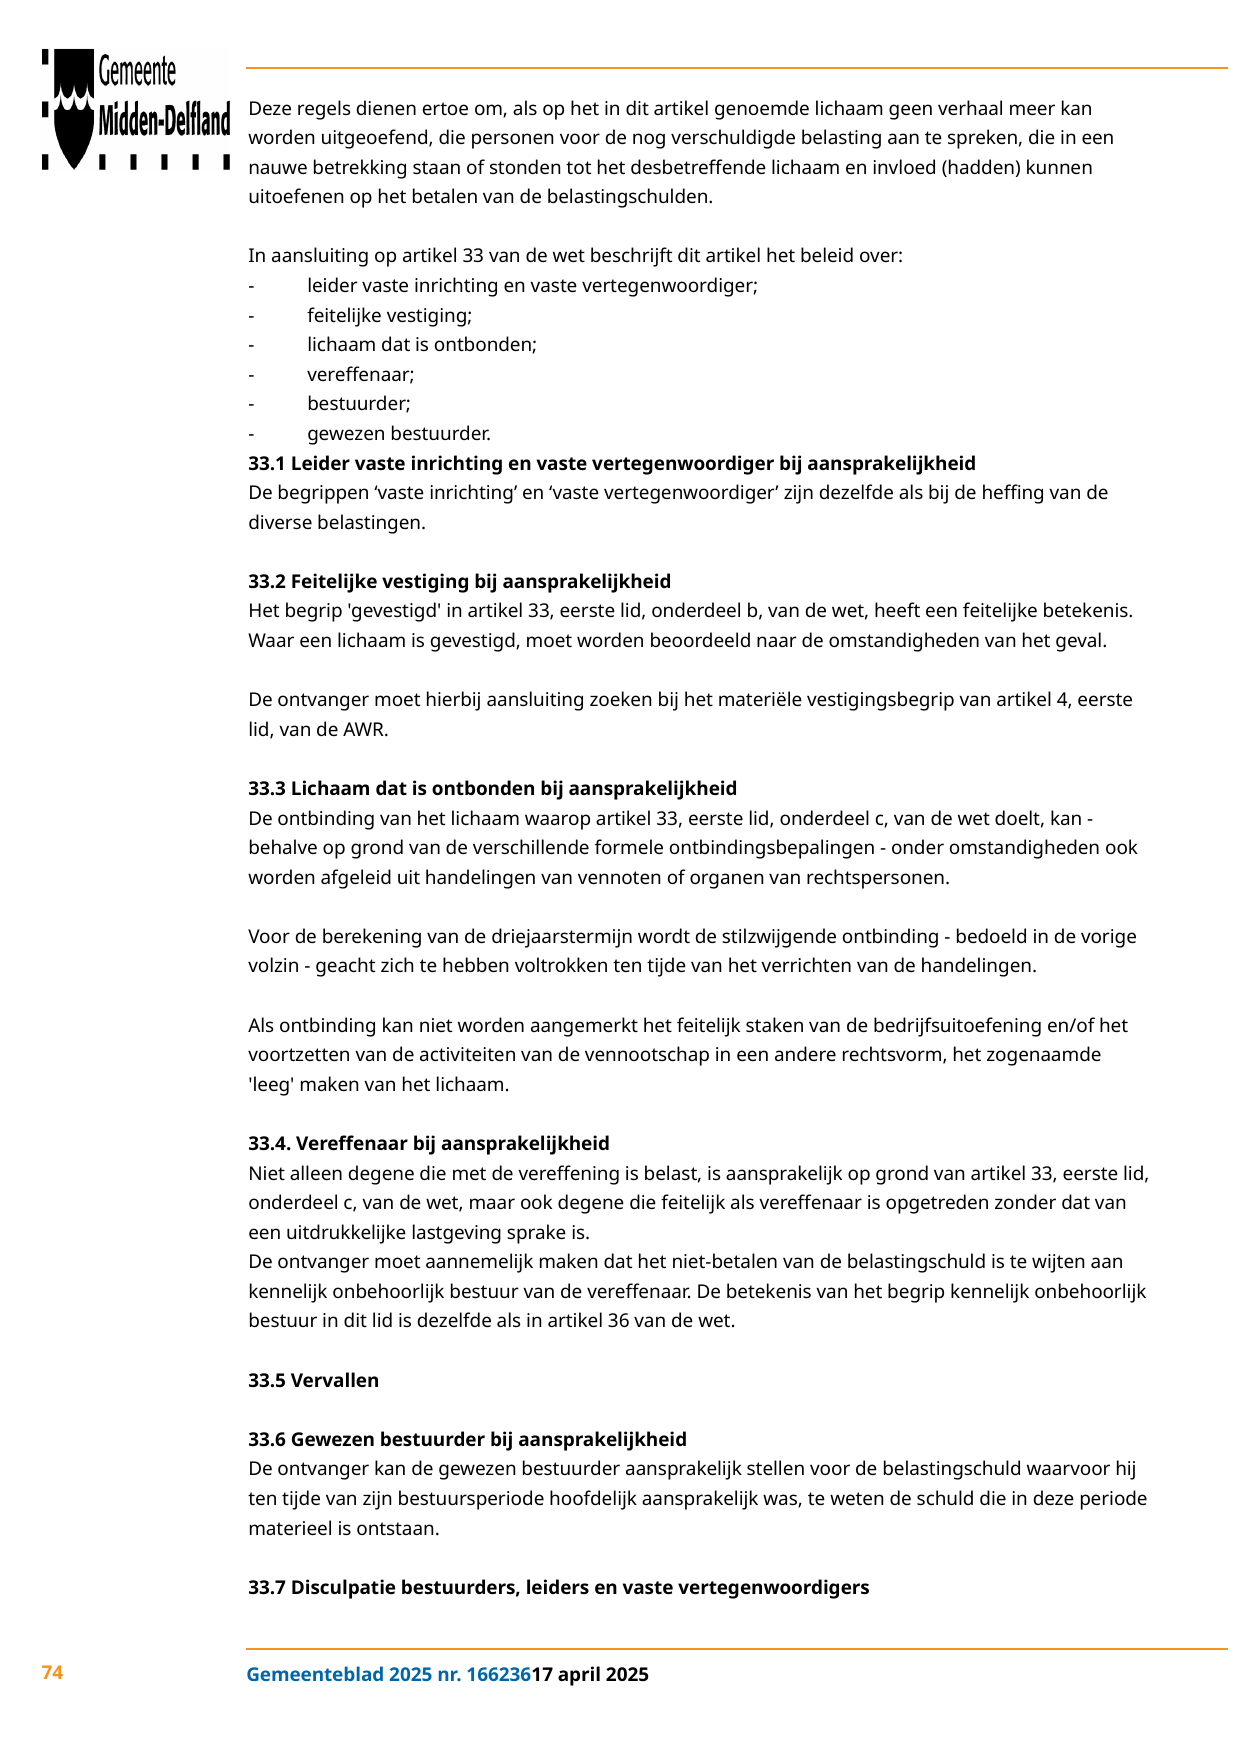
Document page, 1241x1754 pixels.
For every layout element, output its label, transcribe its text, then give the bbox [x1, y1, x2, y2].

text De ontvanger kan de gewezen bestuurder aansprakelijk stellen voor de belastingschuld waarvoor hij ten tijde van zijn bestuursperiode hoofdelijk aansprakelijk was, te weten de schuld die in deze periode materieel is ontstaan. [248, 1456, 1152, 1541]
list feitelijke vestiging; [248, 302, 1152, 328]
text 33.1 Leider vaste inrichting en vaste vertegenwoordiger bij aansprakelijkheid [248, 450, 1152, 476]
text 33.4. Vereffenaar bij aansprakelijkheid [248, 1130, 1152, 1156]
list lichaam dat is ontbonden; [248, 331, 1152, 357]
list leider vaste inrichting en vaste vertegenwoordiger; [248, 272, 1152, 298]
text 33.7 Disculpatie bestuurders, leiders en vaste vertegenwoordigers [248, 1574, 1152, 1600]
text Niet alleen degene die met de vereffening is belast, is aansprakelijk op grond van artikel 33, eerste lid, onderdeel c, van de wet, maar ook degene die feitelijk als vereffenaar is opgetreden zonder dat van een uitdrukkelijke lastgeving sprake is. [248, 1160, 1152, 1245]
text 33.6 Gewezen bestuurder bij aansprakelijkheid [248, 1426, 1152, 1452]
text De begrippen ‘vaste inrichting’ en ‘vaste vertegenwoordiger’ zijn dezelfde als bij de heffing van de diverse belastingen. [248, 479, 1152, 535]
list gewezen bestuurder. [248, 420, 1152, 446]
text 33.3 Lichaam dat is ontbonden bij aansprakelijkheid [248, 775, 1152, 801]
text 33.2 Feitelijke vestiging bij aansprakelijkheid [248, 568, 1152, 594]
text Deze regels dienen ertoe om, als op het in dit artikel genoemde lichaam geen verhaal meer kan worden uitgeoefend, die personen voor de nog verschuldigde belasting aan te spreken, die in een nauwe betrekking staan of stonden tot het desbetreffende lichaam en invloed (hadden) kunnen uitoefenen op het betalen van de belastingschulden. [248, 95, 1152, 209]
text Als ontbinding kan niet worden aangemerkt het feitelijk staken van de bedrijfsuitoefening en/of het voortzetten van de activiteiten van de vennootschap in een andere rechtsvorm, het zogenaamde 'leeg' maken van het lichaam. [248, 1012, 1152, 1097]
text De ontvanger moet aannemelijk maken dat het niet-betalen van de belastingschuld is te wijten aan kennelijk onbehoorlijk bestuur van de vereffenaar. De betekenis van het begrip kennelijk onbehoorlijk bestuur in dit lid is dezelfde als in artikel 36 van de wet. [248, 1248, 1152, 1333]
text In aansluiting op artikel 33 van de wet beschrijft dit artikel het beleid over: [248, 243, 1152, 268]
picture [41, 47, 231, 172]
text De ontvanger moet hierbij aansluiting zoeken bij het materiële vestigingsbegrip van artikel 4, eerste lid, van de AWR. [248, 686, 1152, 742]
text De ontbinding van het lichaam waarop artikel 33, eerste lid, onderdeel c, van de wet doelt, kan - behalve op grond van de verschillende formele ontbindingsbepalingen - onder omstandigheden ook worden afgeleid uit handelingen van vennoten of organen van rechtspersonen. [248, 805, 1152, 890]
text Voor de berekening van de driejaarstermijn wordt de stilzwijgende ontbinding - bedoeld in de vorige volzin - geacht zich te hebben voltrokken ten tijde van het verrichten van de handelingen. [248, 923, 1152, 978]
text 33.5 Vervallen [248, 1367, 1152, 1393]
list vereffenaar; [248, 361, 1152, 387]
list bestuurder; [248, 391, 1152, 416]
text Het begrip 'gevestigd' in artikel 33, eerste lid, onderdeel b, van de wet, heeft een feitelijke betekenis. Waar een lichaam is gevestigd, moet worden beoordeeld naar de omstandigheden van het geval. [248, 598, 1152, 653]
